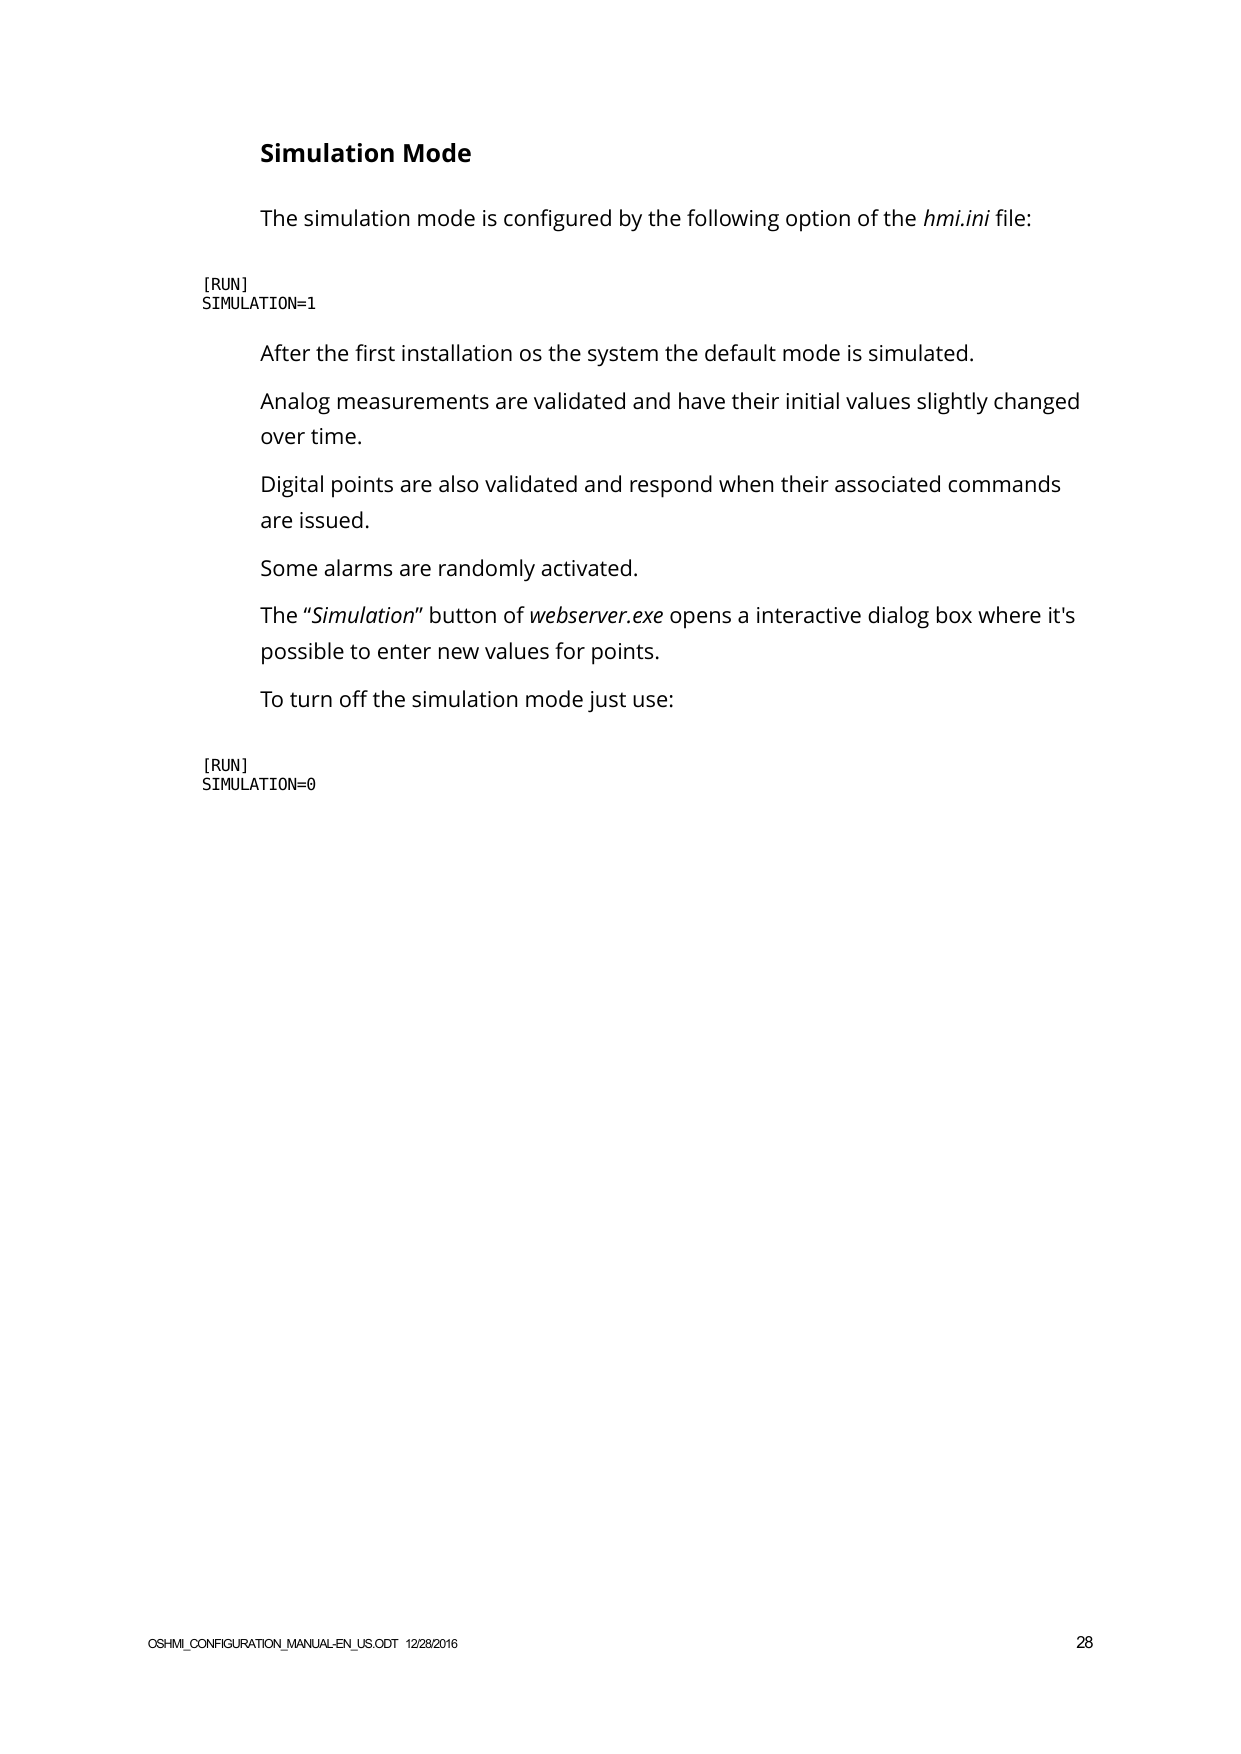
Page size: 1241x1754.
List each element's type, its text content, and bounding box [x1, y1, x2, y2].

text The “Simulation” button of webserver.exe opens a interactive dialog box where it's possible to enter new values for points. [260, 600, 1093, 666]
text The simulation mode is configured by the following option of the hmi.ini file: [260, 203, 1093, 233]
text Some alarms are randomly activated. [260, 552, 1093, 582]
text SIMULATION=0 [202, 775, 1093, 794]
text Digital points are also validated and respond when their associated commands are issued. [260, 469, 1093, 534]
text SIMULATION=1 [202, 294, 1093, 314]
text After the first installation os the system the default mode is simulated. [260, 338, 1093, 368]
text Analog measurements are validated and have their initial values slightly changed over time. [260, 386, 1093, 451]
text [RUN] [202, 756, 1093, 775]
text [RUN] [202, 275, 1093, 294]
subtitle Simulation Mode [260, 136, 1093, 170]
text To turn off the simulation mode just use: [260, 684, 1093, 713]
